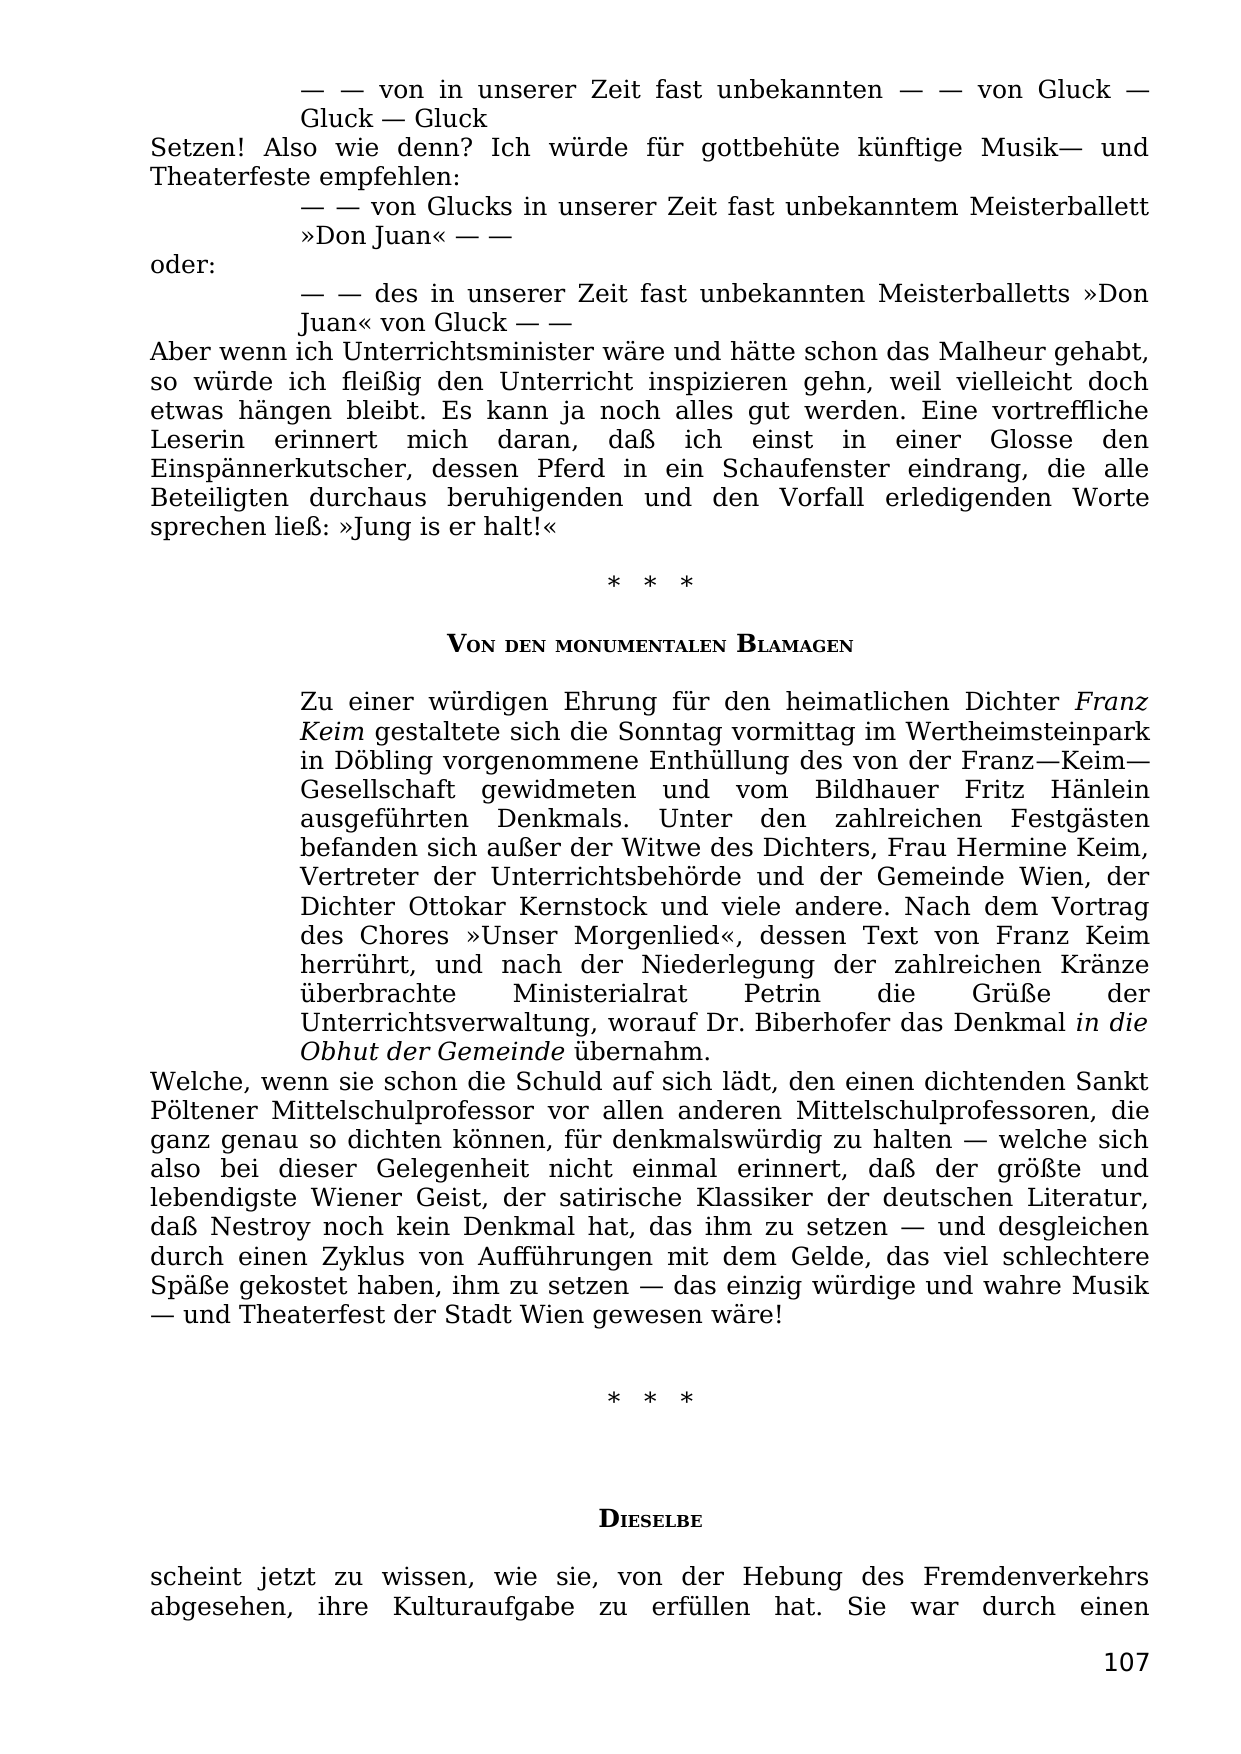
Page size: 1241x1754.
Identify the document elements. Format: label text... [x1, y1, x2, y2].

text Zu einer würdigen Ehrung für den heimatlichen Dichter Franz Keim gestaltete sich die Sonntag vormittag im Wertheimsteinpark in Döbling vorgenommene Enthüllung des von der Franz—Keim—Gesellschaft gewidmeten und vom Bildhauer Fritz Hänlein ausgeführten Denkmals. Unter den zahlreichen Festgästen befanden sich außer der Witwe des Dichters, Frau Hermine Keim, Vertreter der Unterrichtsbehörde und der Gemeinde Wien, der Dichter Ottokar Kernstock und viele andere. Nach dem Vortrag des Chores »Unser Morgenlied«, dessen Text von Franz Keim herrührt, und nach der Niederlegung der zahlreichen Kränze überbrachte Ministerialrat Petrin die Grüße der Unterrichtsverwaltung, worauf Dr. Biberhofer das Denkmal in die Obhut der Gemeinde übernahm. [300, 687, 1151, 1067]
text oder: [150, 250, 1151, 279]
text * * * [150, 571, 1151, 600]
text Aber wenn ich Unterrichtsminister wäre und hätte schon das Malheur gehabt, so würde ich fleißig den Unterricht inspizieren gehn, weil vielleicht doch etwas hängen bleibt. Es kann ja noch alles gut werden. Eine vortreffliche Leserin erinnert mich daran, daß ich einst in einer Glosse den Einspännerkutscher, dessen Pferd in ein Schaufenster eindrang, die alle Beteiligten durchaus beruhigenden und den Vorfall erledigenden Worte sprechen ließ: »Jung is er halt!« [150, 337, 1151, 542]
text — — von Glucks in unserer Zeit fast unbekanntem Meisterballett »Don Juan« — — [300, 192, 1151, 250]
text * * * [150, 1387, 1151, 1417]
text — — von in unserer Zeit fast unbekannten — — von Gluck — Gluck — Gluck [300, 75, 1151, 133]
text Welche, wenn sie schon die Schuld auf sich lädt, den einen dichtenden Sankt Pöltener Mittelschulprofessor vor allen anderen Mittelschulprofessoren, die ganz genau so dichten können, für denkmalswürdig zu halten — welche sich also bei dieser Gelegenheit nicht einmal erinnert, daß der größte und lebendigste Wiener Geist, der satirische Klassiker der deutschen Literatur, daß Nestroy noch kein Denkmal hat, das ihm zu setzen — und desgleichen durch einen Zyklus von Aufführungen mit dem Gelde, das viel schlechtere Späße gekostet haben, ihm zu setzen — das einzig würdige und wahre Musik— und Theaterfest der Stadt Wien gewesen wäre! [150, 1067, 1151, 1329]
text — — des in unserer Zeit fast unbekannten Meisterballetts »Don Juan« von Gluck — — [300, 279, 1151, 337]
text Setzen! Also wie denn? Ich würde für gottbehüte künftige Musik— und Theaterfeste empfehlen: [150, 133, 1151, 192]
text Von den monumentalen Blamagen [150, 600, 1151, 658]
text scheint jetzt zu wissen, wie sie, von der Hebung des Fremdenverkehrs abgesehen, ihre Kulturaufgabe zu erfüllen hat. Sie war durch einen [150, 1562, 1151, 1621]
text Dieselbe [150, 1475, 1151, 1533]
